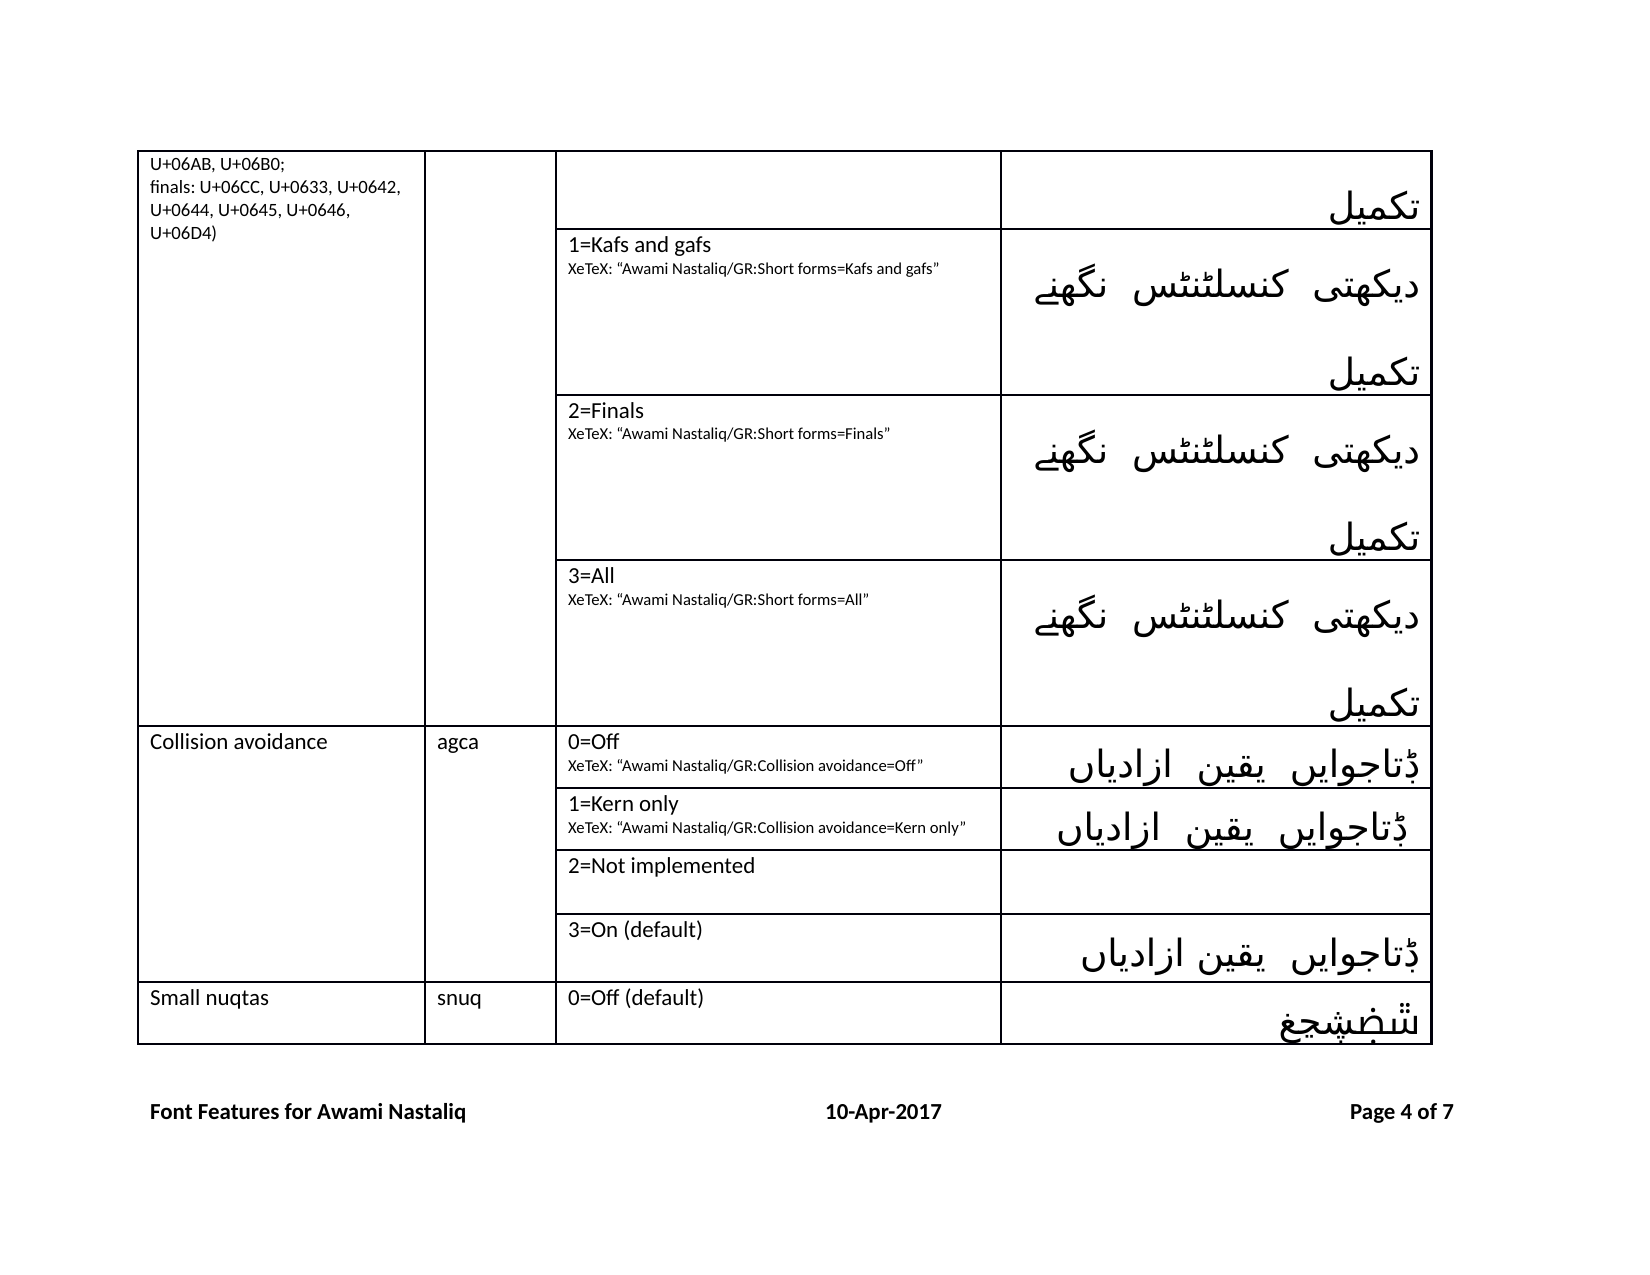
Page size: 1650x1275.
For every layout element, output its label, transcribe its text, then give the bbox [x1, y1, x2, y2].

table_cell U+06AB, U+06B0; finals: U+06CC, U+0633, U+0642, U+0644, U+0645, U+0646, U+06D4) [139, 152, 424, 725]
table_cell 2=Finals XeTeX: “Awami Nastaliq/GR:Short forms=Finals” [557, 396, 1000, 559]
table_cell ڋتاجوایں یقین ازادیاں [1002, 789, 1430, 849]
table_cell [426, 152, 555, 725]
table_cell 1=Kafs and gafs XeTeX: “Awami Nastaliq/GR:Short forms=Kafs and gafs” [557, 230, 1000, 394]
table_cell snuq [426, 983, 555, 1043]
table_cell [557, 152, 1000, 228]
table_cell agca [426, 727, 555, 981]
table_cell 2=Not implemented [557, 851, 1000, 913]
table_cell ڋتاجوایں یقین ازادیاں [1002, 915, 1430, 981]
table_cell ڋتاجوایں یقین ازادیاں [1002, 727, 1430, 787]
table_cell دیکھتی کنسلٹنٹس نگھنے تکمیل [1002, 230, 1430, 394]
table_cell 3=All XeTeX: “Awami Nastaliq/GR:Short forms=All” [557, 561, 1000, 725]
table_cell [1002, 851, 1430, 913]
table_cell دیکھتی کنسلٹنٹس نگھنے تکمیل [1002, 561, 1430, 725]
table_cell 3=On (default) [557, 915, 1000, 981]
table_cell ݜۻڜڃغ [1002, 983, 1430, 1043]
table_cell دیکھتی کنسلٹنٹس نگھنے تکمیل [1002, 396, 1430, 559]
table_cell 0=Off XeTeX: “Awami Nastaliq/GR:Collision avoidance=Off” [557, 727, 1000, 787]
table_cell 1=Kern only XeTeX: “Awami Nastaliq/GR:Collision avoidance=Kern only” [557, 789, 1000, 849]
table_cell 0=Off (default) [557, 983, 1000, 1043]
table_cell Collision avoidance [139, 727, 424, 981]
table_cell تکمیل [1002, 152, 1430, 228]
table_cell Small nuqtas [139, 983, 424, 1043]
